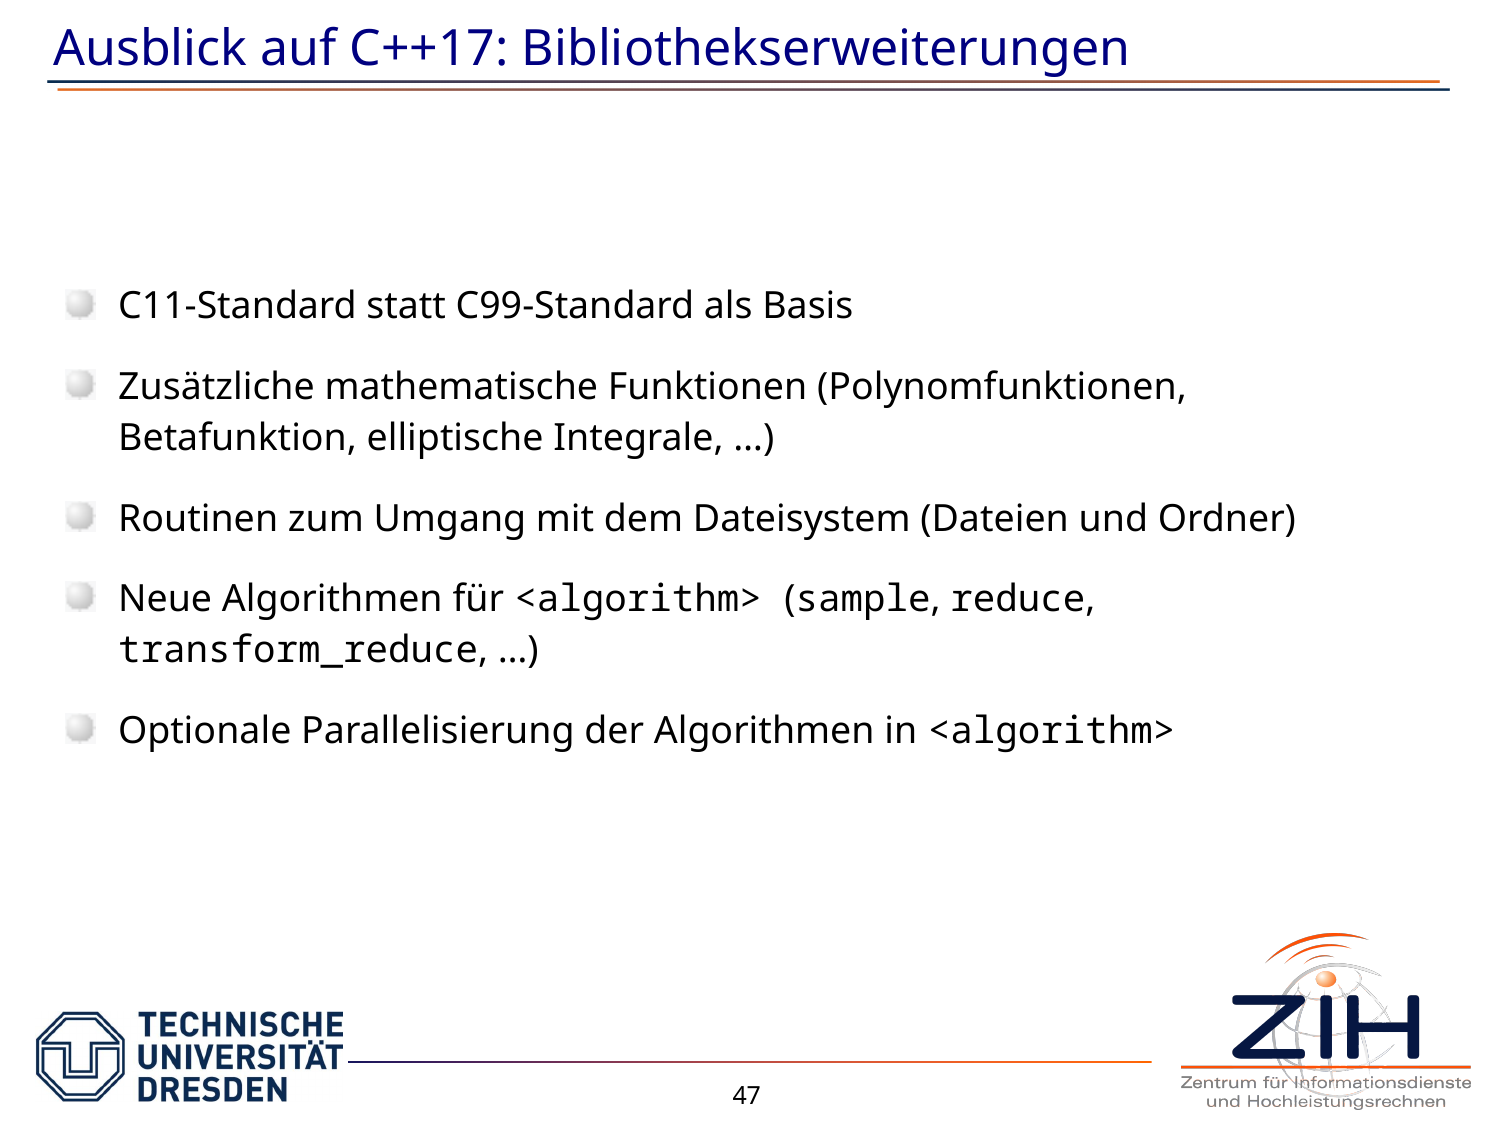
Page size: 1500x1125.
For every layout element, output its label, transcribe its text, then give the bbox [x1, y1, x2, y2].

picture [47, 80, 1450, 91]
picture [35, 1011, 343, 1102]
picture [1181, 933, 1471, 1110]
list C11-Standard statt C99-Standard als Basis Zusätzliche mathematische Funktionen (Polynomfunktionen, Betafunktion, elliptische Integrale, …) Routinen zum Umgang mit dem Dateisystem (Dateien und Ordner) Neue Algorithmen für <algorithm> (sample, reduce, transform_reduce, …) Optionale Parallelisierung der Algorithmen in <algorithm> [29, 102, 1418, 931]
title Ausblick auf C++17: Bibliothekserweiterungen [53, 12, 1453, 81]
